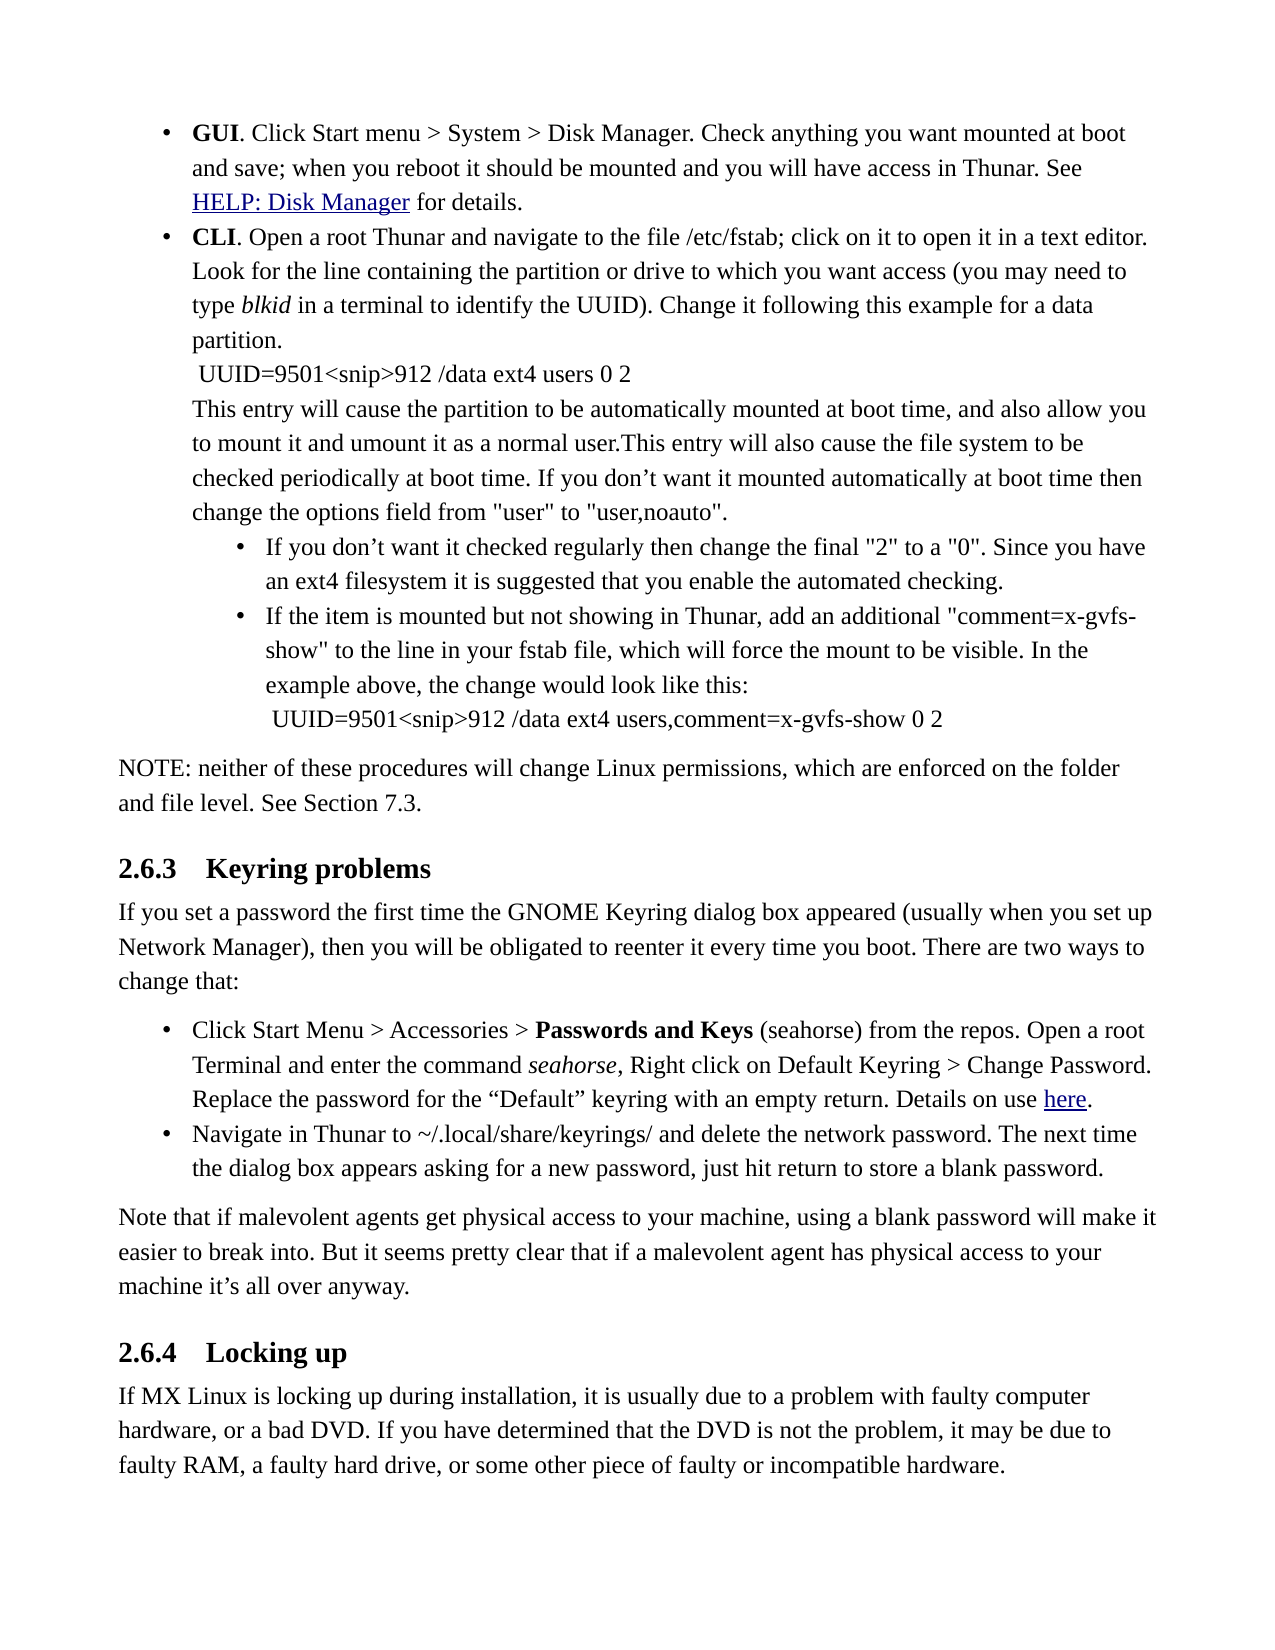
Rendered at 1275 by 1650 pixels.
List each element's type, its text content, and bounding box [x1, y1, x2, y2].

list Navigate in Thunar to ~/.local/share/keyrings/ and delete the network password. The next time the dialog box appears asking for a new password, just hit return to store a blank password. [162, 1119, 1157, 1182]
subtitle 2.6.3 Keyring problems [118, 851, 1157, 885]
list UUID=9501<snip>912 /data ext4 users,comment=x-gvfs-show 0 2 [236, 704, 1157, 733]
list Click Start Menu > Accessories > Passwords and Keys (seahorse) from the repos. Open a root Terminal and enter the command seahorse, Right click on Default Keyring > Change Password. Replace the password for the “Default” keyring with an empty return. Details on use here. [162, 1016, 1157, 1113]
text If you set a password the first time the GNOME Keyring dialog box appeared (usually when you set up Network Manager), then you will be obligated to reenter it every time you boot. There are two ways to change that: [118, 897, 1157, 995]
text NOTE: neither of these procedures will change Linux permissions, which are enforced on the folder and file level. See Section 7.3. [118, 753, 1157, 817]
text If MX Linux is locking up during installation, it is usually due to a problem with faulty computer hardware, or a bad DVD. If you have determined that the DVD is not the problem, it may be due to faulty RAM, a faulty hard drive, or some other piece of faulty or incompatible hardware. [118, 1381, 1157, 1479]
list GUI. Click Start menu > System > Disk Manager. Check anything you want mounted at boot and save; when you reboot it should be mounted and you will have access in Thunar. See HELP: Disk Manager for details. [162, 118, 1157, 216]
list CLI. Open a root Thunar and navigate to the file /etc/fstab; click on it to open it in a text editor. Look for the line containing the partition or drive to which you want access (you may need to type blkid in a terminal to identify the UUID). Change it following this example for a data partition. [162, 222, 1157, 354]
list If the item is mounted but not showing in Thunar, add an additional "comment=x-gvfs-show" to the line in your fstab file, which will force the mount to be visible. In the example above, the change would look like this: [236, 601, 1157, 698]
text Note that if malevolent agents get physical access to your machine, using a blank password will make it easier to break into. But it seems pretty clear that if a malevolent agent has physical access to your machine it’s all over anyway. [118, 1202, 1157, 1300]
subtitle 2.6.4 Locking up [118, 1335, 1157, 1369]
list This entry will cause the partition to be automatically mounted at boot time, and also allow you to mount it and umount it as a normal user.This entry will also cause the file system to be checked periodically at boot time. If you don’t want it mounted automatically at boot time then change the options field from "user" to "user,noauto". [162, 394, 1157, 526]
list UUID=9501<snip>912 /data ext4 users 0 2 [162, 359, 1157, 388]
list If you don’t want it checked regularly then change the final "2" to a "0". Since you have an ext4 filesystem it is suggested that you enable the automated checking. [236, 532, 1157, 595]
